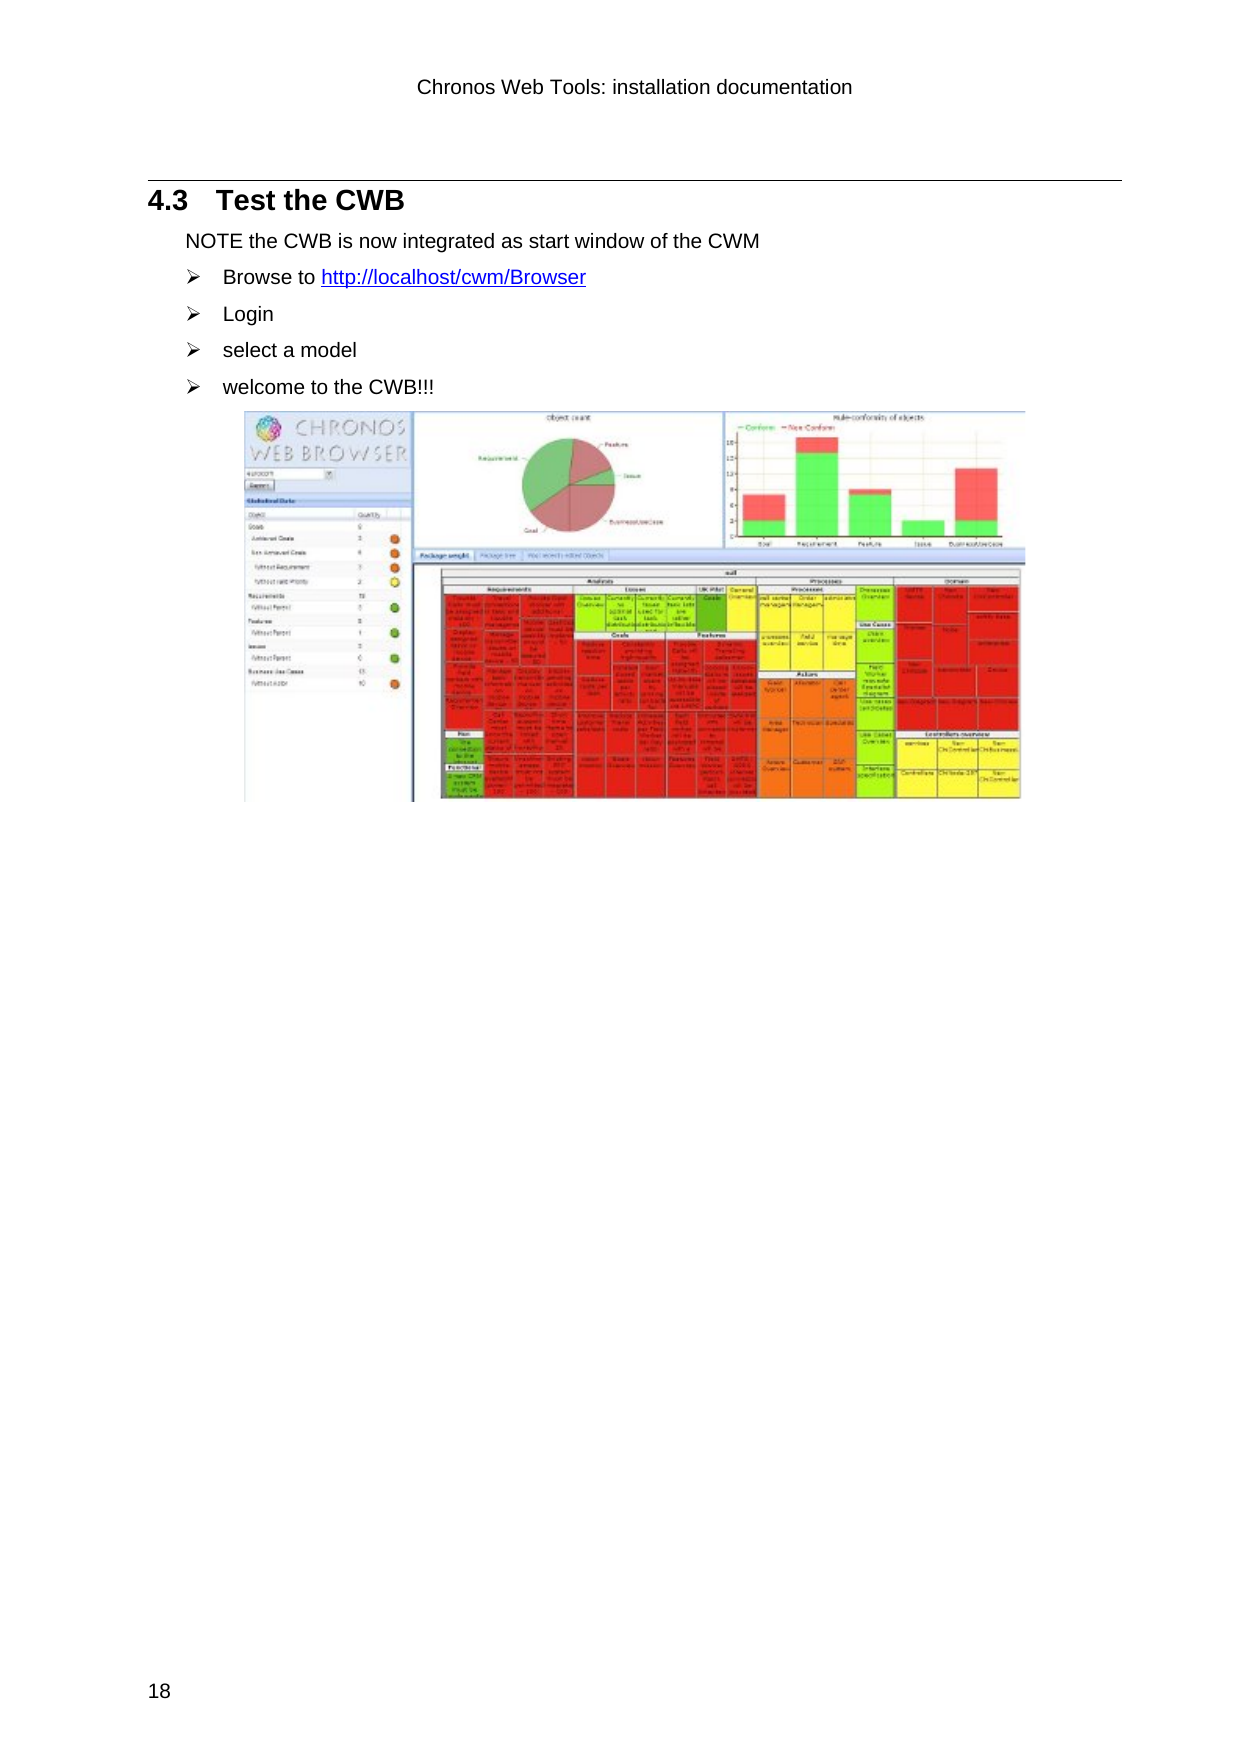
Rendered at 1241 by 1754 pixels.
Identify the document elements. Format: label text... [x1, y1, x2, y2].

picture [244, 411, 1026, 802]
list Login [185, 302, 1122, 326]
subtitle Test the CWB [148, 181, 1122, 217]
list select a model [185, 338, 1122, 362]
list Browse to http://localhost/cwm/Browser [185, 265, 1122, 289]
text NOTE the CWB is now integrated as start window of the CWM [185, 229, 1122, 253]
list welcome to the CWB!!! [185, 375, 1122, 399]
